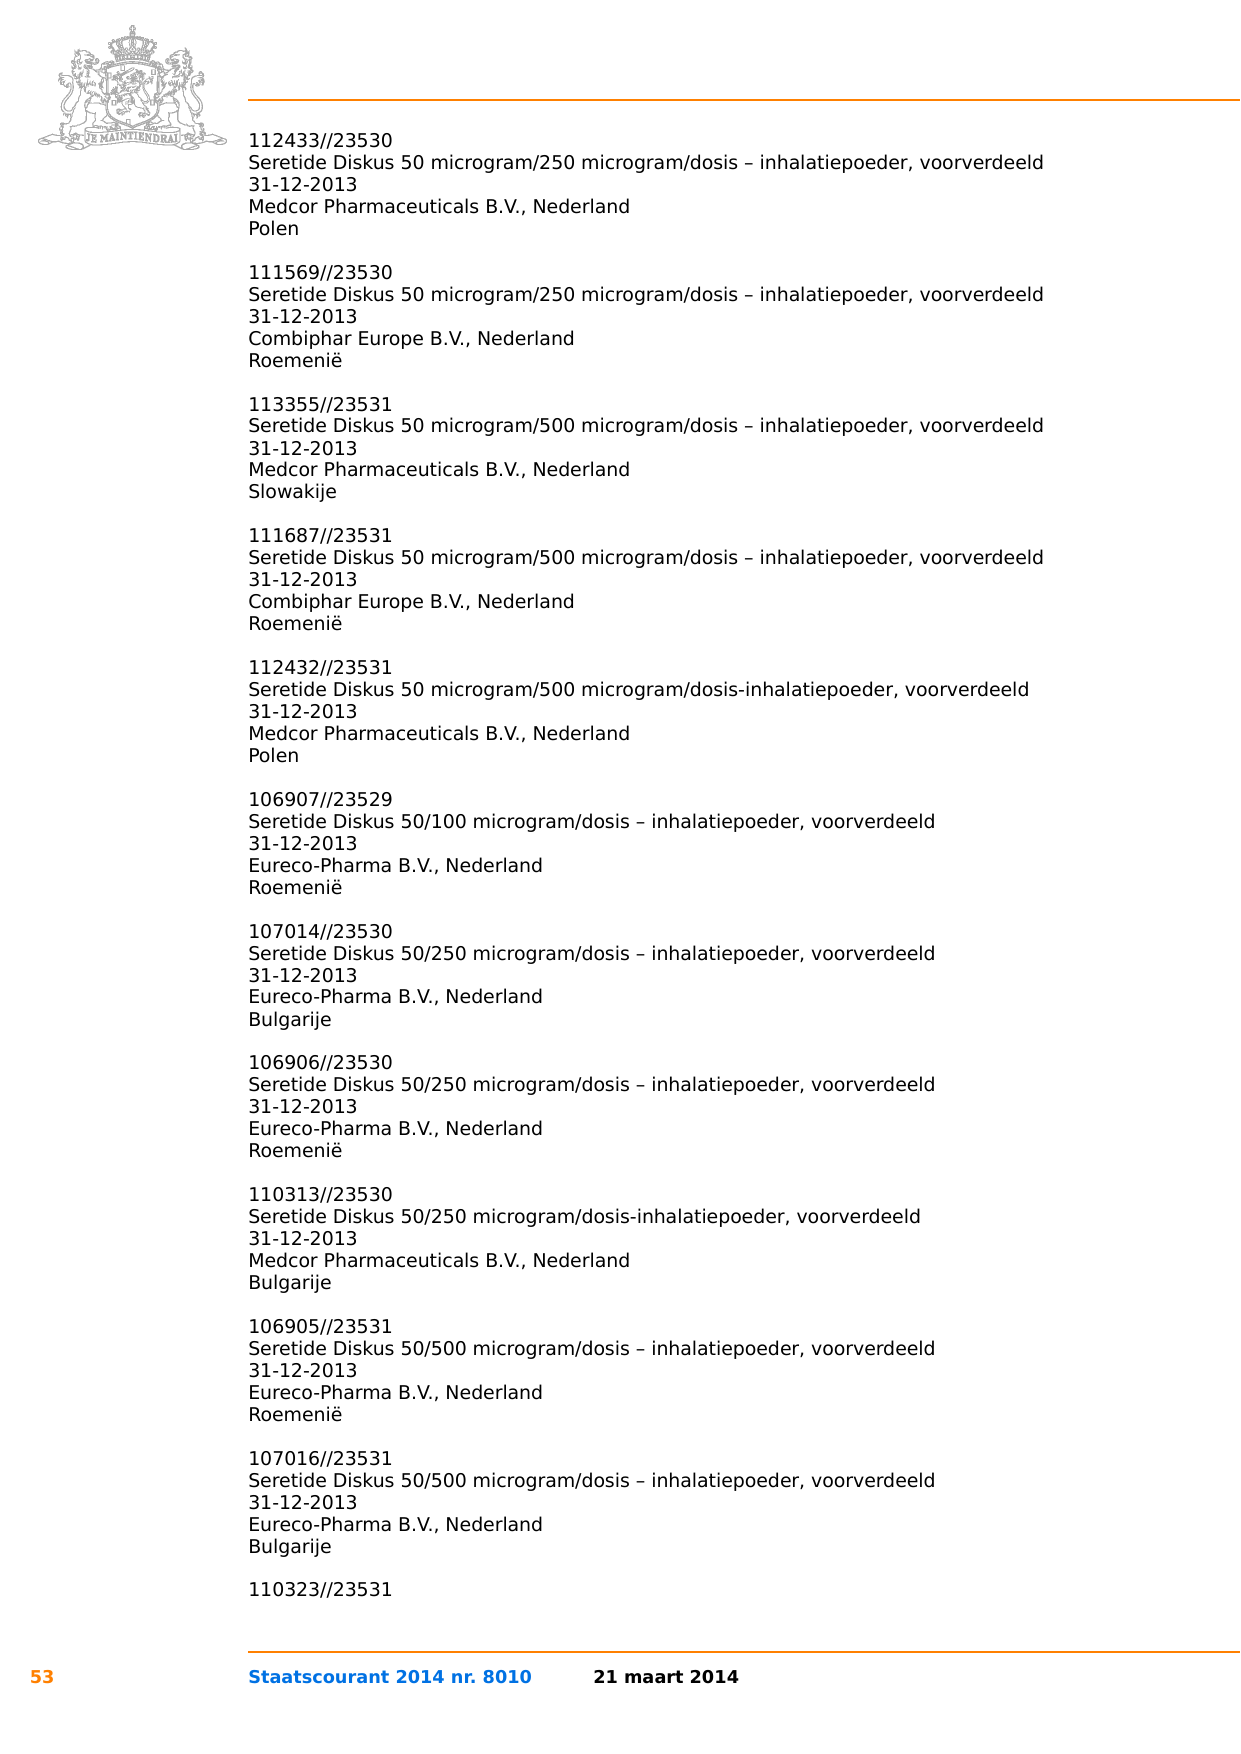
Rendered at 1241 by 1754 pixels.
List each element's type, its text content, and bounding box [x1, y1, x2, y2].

text Roemenië [248, 349, 1163, 372]
text 111687//23531 [248, 525, 1163, 547]
text 31-12-2013 [248, 306, 1163, 328]
text Eureco-Pharma B.V., Nederland [248, 986, 1163, 1008]
text Roemenië [248, 1140, 1163, 1162]
text 31-12-2013 [248, 1228, 1163, 1250]
text 110313//23530 [248, 1184, 1163, 1206]
text Combiphar Europe B.V., Nederland [248, 591, 1163, 613]
text Seretide Diskus 50 microgram/250 microgram/dosis – inhalatiepoeder, voorverdeeld [248, 284, 1163, 306]
text Eureco-Pharma B.V., Nederland [248, 1382, 1163, 1404]
picture [38, 25, 227, 150]
text Medcor Pharmaceuticals B.V., Nederland [248, 196, 1163, 218]
text Combiphar Europe B.V., Nederland [248, 328, 1163, 349]
text 31-12-2013 [248, 174, 1163, 196]
text 31-12-2013 [248, 569, 1163, 591]
text Seretide Diskus 50 microgram/500 microgram/dosis-inhalatiepoeder, voorverdeeld [248, 679, 1163, 701]
text Seretide Diskus 50 microgram/250 microgram/dosis – inhalatiepoeder, voorverdeeld [248, 152, 1163, 174]
text Eureco-Pharma B.V., Nederland [248, 1513, 1163, 1536]
text 31-12-2013 [248, 833, 1163, 855]
text Seretide Diskus 50/250 microgram/dosis – inhalatiepoeder, voorverdeeld [248, 1074, 1163, 1096]
text 110323//23531 [248, 1579, 1163, 1601]
text 112432//23531 [248, 657, 1163, 679]
text Medcor Pharmaceuticals B.V., Nederland [248, 459, 1163, 481]
text 31-12-2013 [248, 437, 1163, 459]
text Medcor Pharmaceuticals B.V., Nederland [248, 1250, 1163, 1272]
text 106907//23529 [248, 789, 1163, 811]
text Seretide Diskus 50/500 microgram/dosis – inhalatiepoeder, voorverdeeld [248, 1469, 1163, 1492]
text 107016//23531 [248, 1448, 1163, 1469]
text Eureco-Pharma B.V., Nederland [248, 855, 1163, 877]
text Polen [248, 745, 1163, 767]
text 112433//23530 [248, 130, 1163, 152]
text Slowakije [248, 481, 1163, 503]
text Roemenië [248, 613, 1163, 635]
text 31-12-2013 [248, 1096, 1163, 1118]
text 31-12-2013 [248, 1360, 1163, 1382]
text 31-12-2013 [248, 1492, 1163, 1513]
text Seretide Diskus 50/250 microgram/dosis – inhalatiepoeder, voorverdeeld [248, 942, 1163, 964]
text Medcor Pharmaceuticals B.V., Nederland [248, 723, 1163, 745]
text Bulgarije [248, 1536, 1163, 1557]
text Bulgarije [248, 1008, 1163, 1030]
text Roemenië [248, 1404, 1163, 1426]
text Seretide Diskus 50/500 microgram/dosis – inhalatiepoeder, voorverdeeld [248, 1338, 1163, 1360]
text 31-12-2013 [248, 701, 1163, 723]
text Seretide Diskus 50 microgram/500 microgram/dosis – inhalatiepoeder, voorverdeeld [248, 547, 1163, 569]
text Eureco-Pharma B.V., Nederland [248, 1118, 1163, 1140]
text 111569//23530 [248, 262, 1163, 284]
text 113355//23531 [248, 393, 1163, 415]
text Polen [248, 218, 1163, 240]
text Seretide Diskus 50/100 microgram/dosis – inhalatiepoeder, voorverdeeld [248, 811, 1163, 833]
text 106905//23531 [248, 1316, 1163, 1338]
text Seretide Diskus 50 microgram/500 microgram/dosis – inhalatiepoeder, voorverdeeld [248, 415, 1163, 437]
text 31-12-2013 [248, 964, 1163, 986]
text Bulgarije [248, 1272, 1163, 1294]
text Roemenië [248, 877, 1163, 899]
text 107014//23530 [248, 921, 1163, 942]
text Seretide Diskus 50/250 microgram/dosis-inhalatiepoeder, voorverdeeld [248, 1206, 1163, 1228]
text 106906//23530 [248, 1052, 1163, 1074]
